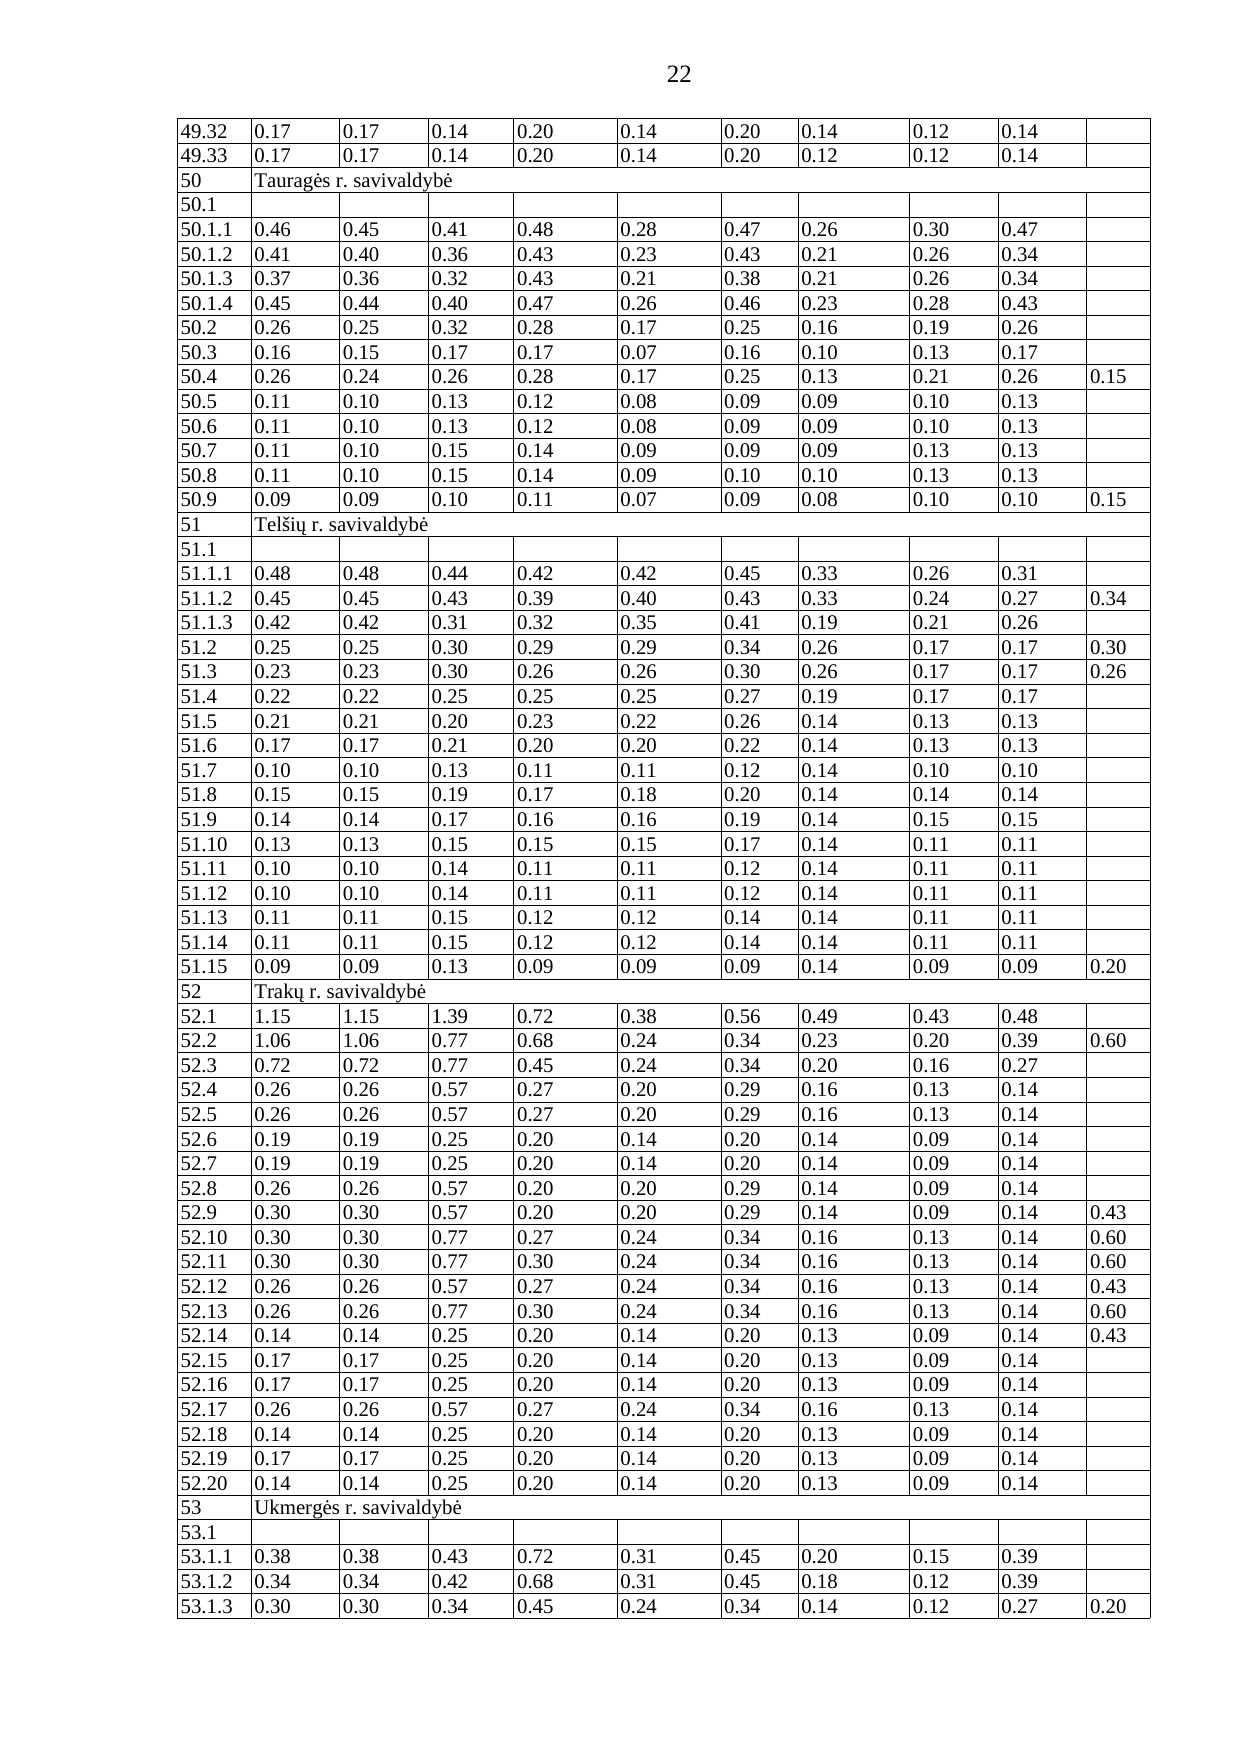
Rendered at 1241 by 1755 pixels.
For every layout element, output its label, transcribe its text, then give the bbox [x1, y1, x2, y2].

table_cell [252, 1520, 339, 1544]
table_cell 0.27 [999, 1053, 1086, 1077]
table_cell 0.14 [799, 832, 909, 856]
table_cell 0.18 [618, 783, 721, 806]
table_cell 53 [178, 1496, 251, 1519]
table_cell 0.14 [429, 119, 513, 143]
table_cell 52 [178, 980, 251, 1003]
table_cell 0.43 [1087, 1324, 1150, 1347]
table_cell 0.12 [910, 1594, 998, 1618]
table_cell [340, 537, 428, 561]
table_cell 0.25 [722, 365, 798, 388]
table_cell 0.13 [910, 1250, 998, 1273]
table_cell 0.26 [910, 267, 998, 290]
table_cell 0.43 [722, 242, 798, 266]
table_cell 0.30 [429, 660, 513, 683]
table_cell 1.15 [252, 1004, 339, 1028]
table_cell 51.12 [178, 881, 251, 905]
table_cell 0.43 [910, 1004, 998, 1028]
table_cell 0.28 [618, 218, 721, 241]
table_cell 0.13 [910, 1299, 998, 1323]
table_cell 0.25 [514, 685, 617, 708]
table_cell 0.16 [799, 1275, 909, 1298]
table_cell 0.22 [722, 734, 798, 757]
table_cell 0.21 [910, 365, 998, 388]
table_cell 52.19 [178, 1447, 251, 1470]
table_cell 0.09 [799, 439, 909, 462]
table_cell 0.14 [999, 1373, 1086, 1396]
table_cell 52.12 [178, 1275, 251, 1298]
table_cell 0.29 [722, 1078, 798, 1101]
table_cell 0.10 [252, 881, 339, 905]
table_cell 0.12 [618, 930, 721, 954]
table_cell 0.20 [618, 1103, 721, 1126]
table_cell 50.5 [178, 390, 251, 413]
table_cell 53.1.1 [178, 1545, 251, 1568]
table_cell 0.13 [910, 340, 998, 364]
table_cell 0.14 [999, 119, 1086, 143]
table_cell 0.14 [799, 758, 909, 782]
table_cell 0.31 [618, 1570, 721, 1593]
table_cell 0.10 [340, 881, 428, 905]
table_cell 0.20 [514, 1422, 617, 1446]
table_cell 0.20 [722, 1127, 798, 1151]
table_cell [514, 537, 617, 561]
table_cell 0.11 [340, 930, 428, 954]
table_cell 0.20 [722, 144, 798, 167]
table_cell [1087, 144, 1150, 167]
table_cell 0.20 [910, 1029, 998, 1052]
table_cell 0.11 [514, 758, 617, 782]
table_cell 0.07 [618, 488, 721, 511]
table_cell 51.10 [178, 832, 251, 856]
table_cell 0.34 [999, 267, 1086, 290]
table_cell 0.08 [618, 414, 721, 438]
table_cell 0.09 [340, 488, 428, 511]
table_cell 0.20 [429, 709, 513, 733]
table_cell 0.16 [799, 1225, 909, 1249]
table_cell 0.14 [999, 1348, 1086, 1372]
table_cell 0.45 [340, 218, 428, 241]
table_cell 52.14 [178, 1324, 251, 1347]
table_cell 51.8 [178, 783, 251, 806]
table_cell 0.13 [910, 1275, 998, 1298]
table_cell 0.42 [514, 562, 617, 585]
table_cell 0.28 [514, 316, 617, 339]
table_cell 0.38 [618, 1004, 721, 1028]
table_cell 0.10 [722, 463, 798, 487]
table_cell 52.3 [178, 1053, 251, 1077]
table_cell 52.18 [178, 1422, 251, 1446]
table_cell 0.32 [429, 267, 513, 290]
table_cell 0.26 [799, 218, 909, 241]
table_cell [1087, 1373, 1150, 1396]
table_cell 0.12 [514, 390, 617, 413]
table_cell [1087, 808, 1150, 831]
table_cell 0.09 [252, 488, 339, 511]
table_cell 0.13 [429, 390, 513, 413]
table_cell 0.14 [618, 1324, 721, 1347]
table_cell 0.13 [910, 1225, 998, 1249]
table_cell 0.14 [999, 144, 1086, 167]
table_cell 0.11 [252, 390, 339, 413]
table_cell 0.17 [429, 340, 513, 364]
table_cell 0.13 [799, 1447, 909, 1470]
table_cell 50.1.2 [178, 242, 251, 266]
table_cell 0.17 [618, 316, 721, 339]
table_cell 0.60 [1087, 1029, 1150, 1052]
table_cell 0.22 [340, 685, 428, 708]
table_cell 0.08 [618, 390, 721, 413]
table_cell 0.10 [340, 390, 428, 413]
table_cell 0.48 [252, 562, 339, 585]
table_cell 0.21 [252, 709, 339, 733]
table_cell 52.16 [178, 1373, 251, 1396]
table_cell 0.42 [618, 562, 721, 585]
table_cell 0.31 [429, 611, 513, 634]
table_cell 0.14 [799, 783, 909, 806]
table_cell 0.09 [910, 1201, 998, 1224]
table_cell 0.43 [514, 267, 617, 290]
table_cell 0.26 [999, 611, 1086, 634]
table_cell 0.17 [252, 1348, 339, 1372]
table_cell 0.29 [722, 1176, 798, 1200]
table_cell 0.17 [514, 340, 617, 364]
table_cell 0.25 [340, 316, 428, 339]
table_cell 0.17 [340, 119, 428, 143]
table_cell 0.23 [514, 709, 617, 733]
table_cell [252, 537, 339, 561]
table_cell 0.19 [722, 808, 798, 831]
table_cell 0.17 [252, 734, 339, 757]
table_cell [1087, 316, 1150, 339]
table_cell 0.14 [429, 857, 513, 880]
table_cell 0.26 [999, 316, 1086, 339]
table_cell 0.39 [999, 1029, 1086, 1052]
table_cell 0.12 [514, 414, 617, 438]
table_cell [618, 193, 721, 216]
table_cell 0.09 [799, 414, 909, 438]
table_cell 0.20 [799, 1545, 909, 1568]
table_cell 0.11 [618, 758, 721, 782]
table_cell [252, 193, 339, 216]
table_cell 0.60 [1087, 1250, 1150, 1273]
table_cell 0.17 [340, 734, 428, 757]
table_cell 0.14 [799, 1594, 909, 1618]
table_cell 0.11 [252, 439, 339, 462]
table_cell 51.1.3 [178, 611, 251, 634]
table_cell 51.2 [178, 635, 251, 659]
table_cell 0.09 [910, 1447, 998, 1470]
table_cell [1087, 340, 1150, 364]
table_cell 0.09 [910, 1127, 998, 1151]
table_cell [1087, 463, 1150, 487]
table_cell 0.41 [429, 218, 513, 241]
table_cell 0.09 [799, 390, 909, 413]
table_cell 0.12 [910, 1570, 998, 1593]
table_cell 0.11 [340, 906, 428, 929]
table_cell 0.13 [429, 414, 513, 438]
table_cell 0.20 [618, 1201, 721, 1224]
table_cell 0.14 [514, 463, 617, 487]
table_cell 0.13 [910, 709, 998, 733]
table_cell 0.13 [999, 734, 1086, 757]
table_cell 0.45 [514, 1594, 617, 1618]
table_cell 0.13 [429, 758, 513, 782]
table_cell 0.48 [340, 562, 428, 585]
table_cell [910, 1520, 998, 1544]
table_cell 0.27 [514, 1103, 617, 1126]
table_cell 0.15 [429, 906, 513, 929]
table_cell 51.1 [178, 537, 251, 561]
table_cell [1087, 1422, 1150, 1446]
table_cell [1087, 562, 1150, 585]
table_cell 0.11 [618, 881, 721, 905]
table_cell 0.14 [252, 1324, 339, 1347]
table_cell 0.34 [722, 1594, 798, 1618]
table_cell 0.12 [514, 906, 617, 929]
table_cell 0.19 [340, 1127, 428, 1151]
table_cell 0.17 [999, 685, 1086, 708]
table_cell 0.15 [514, 832, 617, 856]
table_cell 0.20 [722, 1447, 798, 1470]
table_cell [429, 193, 513, 216]
table_cell 0.26 [618, 660, 721, 683]
table_cell 0.15 [340, 340, 428, 364]
table_cell 0.13 [999, 439, 1086, 462]
table_cell 0.39 [514, 586, 617, 610]
table_cell 0.11 [910, 881, 998, 905]
table_cell 52.13 [178, 1299, 251, 1323]
table_cell 0.09 [910, 1373, 998, 1396]
table_cell 51.15 [178, 955, 251, 978]
table_cell 0.10 [340, 414, 428, 438]
table_cell 0.23 [799, 291, 909, 315]
table_cell [1087, 390, 1150, 413]
table_cell 0.21 [429, 734, 513, 757]
table_cell [1087, 414, 1150, 438]
table_cell 52.11 [178, 1250, 251, 1273]
table_cell 0.13 [910, 463, 998, 487]
table_cell 0.31 [618, 1545, 721, 1568]
table_cell 0.26 [514, 660, 617, 683]
table_cell 0.13 [999, 463, 1086, 487]
table_cell 0.14 [799, 119, 909, 143]
table_cell 0.26 [252, 1176, 339, 1200]
table_cell 0.25 [429, 1324, 513, 1347]
table_cell 51.14 [178, 930, 251, 954]
table_cell [999, 193, 1086, 216]
table_cell [340, 1520, 428, 1544]
table_cell 0.21 [799, 242, 909, 266]
table_cell 0.14 [999, 1324, 1086, 1347]
table_cell 0.17 [910, 660, 998, 683]
table_cell 0.29 [514, 635, 617, 659]
table_cell [1087, 119, 1150, 143]
table_cell 0.17 [252, 119, 339, 143]
table_cell [1087, 1520, 1150, 1544]
table_cell 0.16 [514, 808, 617, 831]
table_cell 1.39 [429, 1004, 513, 1028]
table_cell 0.46 [252, 218, 339, 241]
table_cell 0.22 [252, 685, 339, 708]
table_cell 0.30 [429, 635, 513, 659]
table_cell [1087, 1398, 1150, 1421]
table_cell 0.30 [340, 1250, 428, 1273]
table_cell 0.15 [1087, 365, 1150, 388]
table_cell 0.30 [340, 1594, 428, 1618]
table_cell 0.45 [722, 1570, 798, 1593]
table_cell [1087, 193, 1150, 216]
table_cell 0.14 [999, 1201, 1086, 1224]
table_cell 0.20 [514, 1324, 617, 1347]
table_cell 0.25 [429, 1127, 513, 1151]
table_cell 0.17 [910, 685, 998, 708]
table_cell 0.30 [252, 1225, 339, 1249]
table_cell 0.14 [618, 1348, 721, 1372]
table_cell 0.33 [799, 586, 909, 610]
table_cell [1087, 611, 1150, 634]
table_cell 0.20 [722, 1348, 798, 1372]
table_cell 0.18 [799, 1570, 909, 1593]
table_cell 0.14 [799, 1152, 909, 1175]
table_cell 0.14 [618, 119, 721, 143]
table_cell 0.14 [618, 1373, 721, 1396]
table_cell 49.33 [178, 144, 251, 167]
table_cell 0.45 [252, 586, 339, 610]
table_cell 0.38 [722, 267, 798, 290]
table_cell 0.21 [618, 267, 721, 290]
table_cell 0.14 [999, 1103, 1086, 1126]
table_cell 0.34 [722, 1398, 798, 1421]
table_cell 0.12 [799, 144, 909, 167]
table_cell 0.77 [429, 1053, 513, 1077]
table_cell 1.06 [252, 1029, 339, 1052]
table_cell 0.10 [340, 439, 428, 462]
table_cell [1087, 537, 1150, 561]
table_cell [722, 1520, 798, 1544]
table_cell 0.14 [999, 1299, 1086, 1323]
table_cell 0.27 [514, 1275, 617, 1298]
table_cell 0.13 [429, 955, 513, 978]
table_cell 0.16 [799, 1103, 909, 1126]
table_cell 0.12 [910, 119, 998, 143]
table_cell 0.14 [340, 1422, 428, 1446]
table_cell 50.7 [178, 439, 251, 462]
table_cell 0.34 [722, 1029, 798, 1052]
table_cell 0.26 [429, 365, 513, 388]
table_cell [1087, 906, 1150, 929]
table_cell 0.15 [429, 439, 513, 462]
table_cell 0.12 [722, 857, 798, 880]
table_cell 0.25 [722, 316, 798, 339]
table_cell 52.20 [178, 1471, 251, 1495]
table_cell 0.14 [799, 930, 909, 954]
table_cell 0.25 [429, 1447, 513, 1470]
table_cell 0.56 [722, 1004, 798, 1028]
table_cell 0.36 [429, 242, 513, 266]
table_cell 0.20 [618, 734, 721, 757]
table_cell 0.17 [999, 660, 1086, 683]
table_cell 0.57 [429, 1398, 513, 1421]
table_cell 0.30 [252, 1201, 339, 1224]
table_cell 0.43 [1087, 1201, 1150, 1224]
table_cell 0.17 [252, 1373, 339, 1396]
table_cell 0.14 [999, 1250, 1086, 1273]
table_cell [1087, 1152, 1150, 1175]
table_cell 0.14 [618, 1471, 721, 1495]
table_cell 0.27 [514, 1398, 617, 1421]
table_cell 0.11 [999, 857, 1086, 880]
table_cell 0.17 [340, 1348, 428, 1372]
table_cell 0.34 [722, 1275, 798, 1298]
table_cell 0.14 [910, 783, 998, 806]
table_cell 0.09 [910, 1471, 998, 1495]
table_cell 0.26 [252, 1078, 339, 1101]
table_cell 50.1.1 [178, 218, 251, 241]
table_cell 0.13 [799, 1373, 909, 1396]
table_cell 0.57 [429, 1275, 513, 1298]
table_cell 0.17 [340, 1373, 428, 1396]
table_cell 50.9 [178, 488, 251, 511]
table_cell 0.09 [722, 488, 798, 511]
table_cell 0.19 [799, 611, 909, 634]
table_cell 0.13 [910, 734, 998, 757]
table_cell 50.4 [178, 365, 251, 388]
table_cell 0.25 [429, 685, 513, 708]
table_cell 0.12 [514, 930, 617, 954]
table_cell 0.13 [910, 439, 998, 462]
table_cell 0.45 [722, 562, 798, 585]
table_cell 0.49 [799, 1004, 909, 1028]
table_cell 0.14 [799, 808, 909, 831]
table_cell 0.14 [999, 1275, 1086, 1298]
table_cell [1087, 832, 1150, 856]
table_cell 0.17 [514, 783, 617, 806]
table_cell [429, 537, 513, 561]
table_cell 0.12 [910, 144, 998, 167]
table_cell 0.30 [514, 1299, 617, 1323]
table_cell 0.26 [799, 660, 909, 683]
table_cell 0.26 [252, 1299, 339, 1323]
table_cell 52.4 [178, 1078, 251, 1101]
table_cell 0.29 [722, 1201, 798, 1224]
table_cell 0.19 [429, 783, 513, 806]
table_cell 0.15 [429, 463, 513, 487]
table_cell 0.14 [252, 1422, 339, 1446]
table_cell 0.17 [252, 1447, 339, 1470]
table_cell 0.11 [910, 857, 998, 880]
table_cell 0.20 [514, 1176, 617, 1200]
table_cell 0.19 [252, 1152, 339, 1175]
table_cell 0.26 [1087, 660, 1150, 683]
table_cell 0.24 [340, 365, 428, 388]
table_cell 52.8 [178, 1176, 251, 1200]
table_cell 0.26 [340, 1078, 428, 1101]
table_cell 0.20 [514, 1152, 617, 1175]
table_cell 0.44 [340, 291, 428, 315]
table_cell 0.14 [799, 955, 909, 978]
table_cell 0.26 [252, 1103, 339, 1126]
table_cell [429, 1520, 513, 1544]
table_cell 0.20 [514, 1348, 617, 1372]
table_cell 0.43 [1087, 1275, 1150, 1298]
table_cell 0.11 [910, 832, 998, 856]
table_cell 0.13 [910, 1398, 998, 1421]
table_cell 0.14 [799, 1176, 909, 1200]
table_cell 0.45 [340, 586, 428, 610]
table_cell 0.33 [799, 562, 909, 585]
table_cell 51.3 [178, 660, 251, 683]
table_cell 0.72 [252, 1053, 339, 1077]
table_cell 0.57 [429, 1201, 513, 1224]
table_cell 52.1 [178, 1004, 251, 1028]
table_cell 0.20 [1087, 1594, 1150, 1618]
table_cell 0.34 [252, 1570, 339, 1593]
table_cell 0.26 [252, 316, 339, 339]
table_cell 0.15 [429, 930, 513, 954]
table_cell 49.32 [178, 119, 251, 143]
table_cell 0.20 [514, 119, 617, 143]
table_cell 0.13 [999, 709, 1086, 733]
table_cell 0.29 [722, 1103, 798, 1126]
table_cell 0.11 [252, 930, 339, 954]
table_cell Trakų r. savivaldybė [252, 980, 1150, 1003]
table_cell 0.30 [252, 1594, 339, 1618]
table_cell 0.11 [252, 414, 339, 438]
table_cell 0.17 [999, 340, 1086, 364]
table_cell 0.11 [618, 857, 721, 880]
table_cell 0.09 [618, 463, 721, 487]
table_cell 0.26 [910, 242, 998, 266]
table_cell [514, 193, 617, 216]
table_cell 0.11 [514, 881, 617, 905]
table_cell 0.15 [1087, 488, 1150, 511]
table_cell [799, 193, 909, 216]
table_cell 0.57 [429, 1078, 513, 1101]
table_cell 0.43 [429, 1545, 513, 1568]
table_cell 1.15 [340, 1004, 428, 1028]
table_cell 0.10 [340, 463, 428, 487]
table_cell 0.14 [618, 1127, 721, 1151]
table_cell 0.14 [799, 709, 909, 733]
table_cell [1087, 1176, 1150, 1200]
table_cell 52.17 [178, 1398, 251, 1421]
table_cell 0.14 [799, 857, 909, 880]
table_cell 0.21 [910, 611, 998, 634]
table_cell 51.1.1 [178, 562, 251, 585]
table_cell [1087, 685, 1150, 708]
table_cell 50.1.3 [178, 267, 251, 290]
table_cell 0.57 [429, 1176, 513, 1200]
table_cell 0.11 [252, 906, 339, 929]
table_cell [1087, 709, 1150, 733]
table_cell 0.20 [514, 1471, 617, 1495]
table_cell 0.42 [340, 611, 428, 634]
table_cell 0.27 [514, 1078, 617, 1101]
table_cell 0.40 [429, 291, 513, 315]
table_cell 0.37 [252, 267, 339, 290]
table_cell 0.10 [799, 463, 909, 487]
table_cell 0.14 [252, 808, 339, 831]
table_cell 51.7 [178, 758, 251, 782]
table_cell [722, 193, 798, 216]
table_cell 0.68 [514, 1570, 617, 1593]
table_cell 0.27 [999, 1594, 1086, 1618]
table_cell 0.34 [340, 1570, 428, 1593]
table_cell 0.14 [799, 881, 909, 905]
table_cell 0.30 [1087, 635, 1150, 659]
table_cell 52.10 [178, 1225, 251, 1249]
table_cell 0.43 [722, 586, 798, 610]
table_cell 0.17 [722, 832, 798, 856]
table_cell 0.13 [910, 1103, 998, 1126]
table_cell 0.13 [910, 1078, 998, 1101]
table_cell Tauragės r. savivaldybė [252, 168, 1150, 192]
table_cell 0.14 [340, 1471, 428, 1495]
table_cell 0.57 [429, 1103, 513, 1126]
table_cell 0.15 [999, 808, 1086, 831]
table_cell 0.40 [340, 242, 428, 266]
table_cell 0.08 [799, 488, 909, 511]
table_cell 0.26 [340, 1176, 428, 1200]
table_cell 0.45 [722, 1545, 798, 1568]
table_cell 0.20 [618, 1176, 721, 1200]
table_cell [1087, 758, 1150, 782]
table_cell 0.09 [910, 1324, 998, 1347]
table_cell 0.09 [514, 955, 617, 978]
table_cell 0.09 [722, 414, 798, 438]
table_cell 0.09 [999, 955, 1086, 978]
table_cell [514, 1520, 617, 1544]
table_cell 0.10 [340, 758, 428, 782]
table_cell 0.26 [340, 1103, 428, 1126]
table_cell 0.24 [910, 586, 998, 610]
table_cell [1087, 267, 1150, 290]
table_cell 0.34 [999, 242, 1086, 266]
table_cell 0.31 [999, 562, 1086, 585]
table_cell 0.14 [429, 144, 513, 167]
table_cell [1087, 734, 1150, 757]
table_cell 0.10 [910, 488, 998, 511]
table_cell 0.43 [514, 242, 617, 266]
table_cell 0.16 [722, 340, 798, 364]
table_cell 0.13 [999, 414, 1086, 438]
table_cell 0.14 [999, 1176, 1086, 1200]
table_cell 0.14 [429, 881, 513, 905]
table_cell 0.72 [340, 1053, 428, 1077]
table_cell 0.27 [514, 1225, 617, 1249]
table_cell 0.34 [722, 1250, 798, 1273]
table_cell 0.27 [999, 586, 1086, 610]
table_cell 0.47 [514, 291, 617, 315]
table_cell 0.20 [722, 1324, 798, 1347]
table_cell 0.14 [618, 1422, 721, 1446]
table_cell 0.26 [252, 365, 339, 388]
table_cell 0.34 [722, 1299, 798, 1323]
table_cell [1087, 881, 1150, 905]
table_cell 0.16 [910, 1053, 998, 1077]
table_cell 0.41 [722, 611, 798, 634]
table_cell 0.20 [722, 1422, 798, 1446]
table_cell 0.13 [252, 832, 339, 856]
table_cell [1087, 242, 1150, 266]
table_cell 0.15 [910, 1545, 998, 1568]
table_cell 52.2 [178, 1029, 251, 1052]
table_cell 0.20 [514, 734, 617, 757]
table_cell 0.17 [340, 144, 428, 167]
table_cell 50.1 [178, 193, 251, 216]
table_cell 51.4 [178, 685, 251, 708]
table_cell 52.9 [178, 1201, 251, 1224]
table_cell 51.1.2 [178, 586, 251, 610]
table_cell 0.09 [340, 955, 428, 978]
table_cell Telšių r. savivaldybė [252, 513, 1150, 536]
table_cell 0.28 [910, 291, 998, 315]
table_cell 0.14 [999, 1127, 1086, 1151]
table_cell 0.30 [340, 1201, 428, 1224]
table_cell 0.29 [618, 635, 721, 659]
table_cell 0.16 [618, 808, 721, 831]
table_cell 0.45 [514, 1053, 617, 1077]
table_cell 0.43 [999, 291, 1086, 315]
table_cell 0.26 [340, 1398, 428, 1421]
table_cell 0.13 [799, 1348, 909, 1372]
table_cell 0.26 [910, 562, 998, 585]
table_cell 0.39 [999, 1570, 1086, 1593]
table_cell 0.12 [618, 906, 721, 929]
table_cell [910, 193, 998, 216]
table_cell 0.25 [429, 1373, 513, 1396]
table_cell 0.13 [799, 365, 909, 388]
table_cell [1087, 1078, 1150, 1101]
table_cell 0.24 [618, 1398, 721, 1421]
table_cell 0.26 [252, 1398, 339, 1421]
table_cell [1087, 1447, 1150, 1470]
table_cell 0.25 [340, 635, 428, 659]
table_cell 0.14 [618, 1447, 721, 1470]
table_cell 0.11 [910, 930, 998, 954]
table_cell 0.12 [722, 758, 798, 782]
table_cell 0.25 [429, 1348, 513, 1372]
table_cell [618, 537, 721, 561]
table_cell 0.19 [252, 1127, 339, 1151]
table_cell 0.09 [722, 955, 798, 978]
table_cell 0.14 [618, 144, 721, 167]
table_cell [1087, 783, 1150, 806]
table_cell 0.16 [799, 316, 909, 339]
table_cell 0.10 [999, 488, 1086, 511]
table_cell 0.14 [618, 1152, 721, 1175]
table_cell 0.45 [252, 291, 339, 315]
table_cell [999, 1520, 1086, 1544]
table_cell 0.20 [722, 783, 798, 806]
table_cell 0.22 [618, 709, 721, 733]
table_cell 0.77 [429, 1225, 513, 1249]
table_cell 0.25 [618, 685, 721, 708]
table_cell 0.39 [999, 1545, 1086, 1568]
table_cell 0.09 [618, 955, 721, 978]
table_cell 0.23 [799, 1029, 909, 1052]
table_cell [1087, 1053, 1150, 1077]
table_cell 0.26 [999, 365, 1086, 388]
table_cell 50.6 [178, 414, 251, 438]
table_cell 0.34 [1087, 586, 1150, 610]
table_cell 0.10 [910, 414, 998, 438]
table_cell 0.24 [618, 1053, 721, 1077]
table_cell 0.26 [340, 1299, 428, 1323]
table_cell 0.30 [252, 1250, 339, 1273]
table_cell 0.20 [722, 119, 798, 143]
table_cell 0.14 [799, 906, 909, 929]
table_cell 0.15 [340, 783, 428, 806]
table_cell 0.24 [618, 1250, 721, 1273]
table_cell 0.25 [252, 635, 339, 659]
table_cell [799, 537, 909, 561]
table_cell 0.14 [999, 783, 1086, 806]
table_cell 0.34 [722, 635, 798, 659]
table_cell [1087, 1103, 1150, 1126]
table_cell 52.5 [178, 1103, 251, 1126]
table_cell 0.14 [999, 1152, 1086, 1175]
table_cell 0.60 [1087, 1225, 1150, 1249]
table_cell 0.48 [514, 218, 617, 241]
table_cell 0.17 [999, 635, 1086, 659]
table_cell 0.68 [514, 1029, 617, 1052]
table_cell 0.14 [340, 1324, 428, 1347]
table_cell 0.42 [252, 611, 339, 634]
table_cell 0.09 [618, 439, 721, 462]
table_cell 51.9 [178, 808, 251, 831]
table_cell 0.11 [514, 488, 617, 511]
table_cell 53.1 [178, 1520, 251, 1544]
table_cell [910, 537, 998, 561]
table_cell 0.36 [340, 267, 428, 290]
table_cell 0.30 [340, 1225, 428, 1249]
table_cell [1087, 1545, 1150, 1568]
table_cell [1087, 1471, 1150, 1495]
table_cell 0.26 [722, 709, 798, 733]
table_cell 0.14 [999, 1471, 1086, 1495]
table_cell 0.38 [252, 1545, 339, 1568]
table_cell 0.11 [252, 463, 339, 487]
table_cell [1087, 1348, 1150, 1372]
table_cell 0.16 [252, 340, 339, 364]
table_cell 0.14 [799, 734, 909, 757]
table_cell 0.13 [340, 832, 428, 856]
table_cell 51.6 [178, 734, 251, 757]
table_cell 0.41 [252, 242, 339, 266]
table_cell 52.7 [178, 1152, 251, 1175]
table_cell 0.07 [618, 340, 721, 364]
table_cell 50.1.4 [178, 291, 251, 315]
table_cell 0.48 [999, 1004, 1086, 1028]
table_cell 0.09 [722, 439, 798, 462]
table_cell 0.21 [799, 267, 909, 290]
table_cell 0.47 [999, 218, 1086, 241]
table_cell 0.32 [429, 316, 513, 339]
table_cell 0.38 [340, 1545, 428, 1568]
table_cell 0.17 [252, 144, 339, 167]
table_cell 0.13 [799, 1471, 909, 1495]
table_cell 0.27 [722, 685, 798, 708]
table_cell 0.09 [910, 1152, 998, 1175]
table_cell 0.24 [618, 1275, 721, 1298]
table_cell 0.47 [722, 218, 798, 241]
table_cell [618, 1520, 721, 1544]
table_cell 0.32 [514, 611, 617, 634]
table_cell 0.14 [514, 439, 617, 462]
table_cell 0.30 [910, 218, 998, 241]
table_cell 0.24 [618, 1594, 721, 1618]
table_cell 0.09 [910, 1348, 998, 1372]
table_cell Ukmergės r. savivaldybė [252, 1496, 1150, 1519]
table_cell 0.60 [1087, 1299, 1150, 1323]
table_cell 0.15 [429, 832, 513, 856]
table_cell 50.8 [178, 463, 251, 487]
table_cell 0.20 [514, 144, 617, 167]
table_cell 0.11 [999, 930, 1086, 954]
table_cell 0.23 [340, 660, 428, 683]
table_cell 0.77 [429, 1029, 513, 1052]
table_cell 0.43 [429, 586, 513, 610]
table_cell 0.25 [429, 1152, 513, 1175]
table_cell 0.10 [910, 758, 998, 782]
table_cell [722, 537, 798, 561]
table_cell 0.15 [252, 783, 339, 806]
table_cell [799, 1520, 909, 1544]
table_cell 0.11 [514, 857, 617, 880]
table_cell 0.72 [514, 1545, 617, 1568]
table_cell [1087, 218, 1150, 241]
table_cell 0.16 [799, 1250, 909, 1273]
table_cell 50 [178, 168, 251, 192]
table_cell 0.11 [999, 906, 1086, 929]
table_cell 0.14 [999, 1225, 1086, 1249]
table_cell 0.16 [799, 1299, 909, 1323]
table_cell 0.17 [340, 1447, 428, 1470]
table_cell 0.26 [618, 291, 721, 315]
table_cell 0.11 [999, 832, 1086, 856]
table_cell 0.14 [999, 1398, 1086, 1421]
table_cell 0.20 [722, 1373, 798, 1396]
table_cell 0.44 [429, 562, 513, 585]
table_cell 0.14 [340, 808, 428, 831]
table_cell [1087, 930, 1150, 954]
table_cell 0.34 [722, 1053, 798, 1077]
table_cell 51 [178, 513, 251, 536]
table_cell 0.10 [252, 857, 339, 880]
table_cell 0.13 [799, 1422, 909, 1446]
table_cell [1087, 1004, 1150, 1028]
table_cell 0.13 [799, 1324, 909, 1347]
table_cell 51.11 [178, 857, 251, 880]
table_cell 0.19 [340, 1152, 428, 1175]
table_cell 0.15 [618, 832, 721, 856]
table_cell 0.34 [429, 1594, 513, 1618]
table_cell 0.10 [999, 758, 1086, 782]
table_cell 0.19 [799, 685, 909, 708]
table_cell 52.6 [178, 1127, 251, 1151]
table_cell 0.72 [514, 1004, 617, 1028]
table_cell 0.26 [252, 1275, 339, 1298]
table_cell [1087, 857, 1150, 880]
table_cell 0.10 [340, 857, 428, 880]
table_cell 0.23 [618, 242, 721, 266]
table_cell 0.20 [514, 1127, 617, 1151]
table_cell 0.17 [429, 808, 513, 831]
table_cell 0.46 [722, 291, 798, 315]
table_cell 0.20 [799, 1053, 909, 1077]
table_cell 0.16 [799, 1078, 909, 1101]
table_cell 0.14 [799, 1127, 909, 1151]
table_cell 0.11 [910, 906, 998, 929]
table_cell 52.15 [178, 1348, 251, 1372]
table_cell 51.5 [178, 709, 251, 733]
table_cell 0.28 [514, 365, 617, 388]
table_cell 0.23 [252, 660, 339, 683]
table_cell 0.77 [429, 1299, 513, 1323]
table_cell 0.09 [910, 1176, 998, 1200]
table_cell 0.14 [999, 1078, 1086, 1101]
table_cell 0.10 [799, 340, 909, 364]
table_cell 0.10 [429, 488, 513, 511]
table_cell 0.09 [252, 955, 339, 978]
table_cell 0.25 [429, 1471, 513, 1495]
table_cell 0.12 [722, 881, 798, 905]
table_cell 0.20 [514, 1447, 617, 1470]
table_cell 0.14 [722, 906, 798, 929]
table_cell [1087, 1570, 1150, 1593]
table_cell 0.20 [1087, 955, 1150, 978]
table_cell 0.16 [799, 1398, 909, 1421]
table_cell 0.14 [722, 930, 798, 954]
table_cell 0.14 [799, 1201, 909, 1224]
table_cell 0.10 [252, 758, 339, 782]
table_cell 0.09 [722, 390, 798, 413]
table_cell 53.1.2 [178, 1570, 251, 1593]
table_cell 50.3 [178, 340, 251, 364]
table_cell 0.20 [514, 1373, 617, 1396]
table_cell 0.17 [910, 635, 998, 659]
table_cell 0.13 [999, 390, 1086, 413]
table_cell [999, 537, 1086, 561]
table_cell 0.17 [618, 365, 721, 388]
table_cell 50.2 [178, 316, 251, 339]
table_cell 0.19 [910, 316, 998, 339]
table_cell 0.20 [722, 1152, 798, 1175]
table_cell 0.10 [910, 390, 998, 413]
table_cell 0.14 [252, 1471, 339, 1495]
table_cell 0.14 [999, 1447, 1086, 1470]
table_cell 0.40 [618, 586, 721, 610]
table_cell 0.24 [618, 1225, 721, 1249]
table_cell 0.11 [999, 881, 1086, 905]
table_cell [340, 193, 428, 216]
table_cell 0.30 [514, 1250, 617, 1273]
table_cell 0.14 [999, 1422, 1086, 1446]
table_cell 0.20 [722, 1471, 798, 1495]
table_cell 0.26 [799, 635, 909, 659]
table_cell 0.21 [340, 709, 428, 733]
table_cell [1087, 439, 1150, 462]
table_cell 0.42 [429, 1570, 513, 1593]
table_cell 0.34 [722, 1225, 798, 1249]
table_cell 0.09 [910, 1422, 998, 1446]
table_cell 0.20 [514, 1201, 617, 1224]
table_cell 1.06 [340, 1029, 428, 1052]
table_cell 0.30 [722, 660, 798, 683]
table_cell 51.13 [178, 906, 251, 929]
table_cell 0.77 [429, 1250, 513, 1273]
table_cell 0.24 [618, 1029, 721, 1052]
table_cell 0.24 [618, 1299, 721, 1323]
table_cell 0.15 [910, 808, 998, 831]
table_cell 0.09 [910, 955, 998, 978]
table_cell 0.25 [429, 1422, 513, 1446]
table_cell [1087, 291, 1150, 315]
table_cell 0.26 [340, 1275, 428, 1298]
table_cell 0.20 [618, 1078, 721, 1101]
table_cell [1087, 1127, 1150, 1151]
table_cell 53.1.3 [178, 1594, 251, 1618]
table_cell 0.35 [618, 611, 721, 634]
